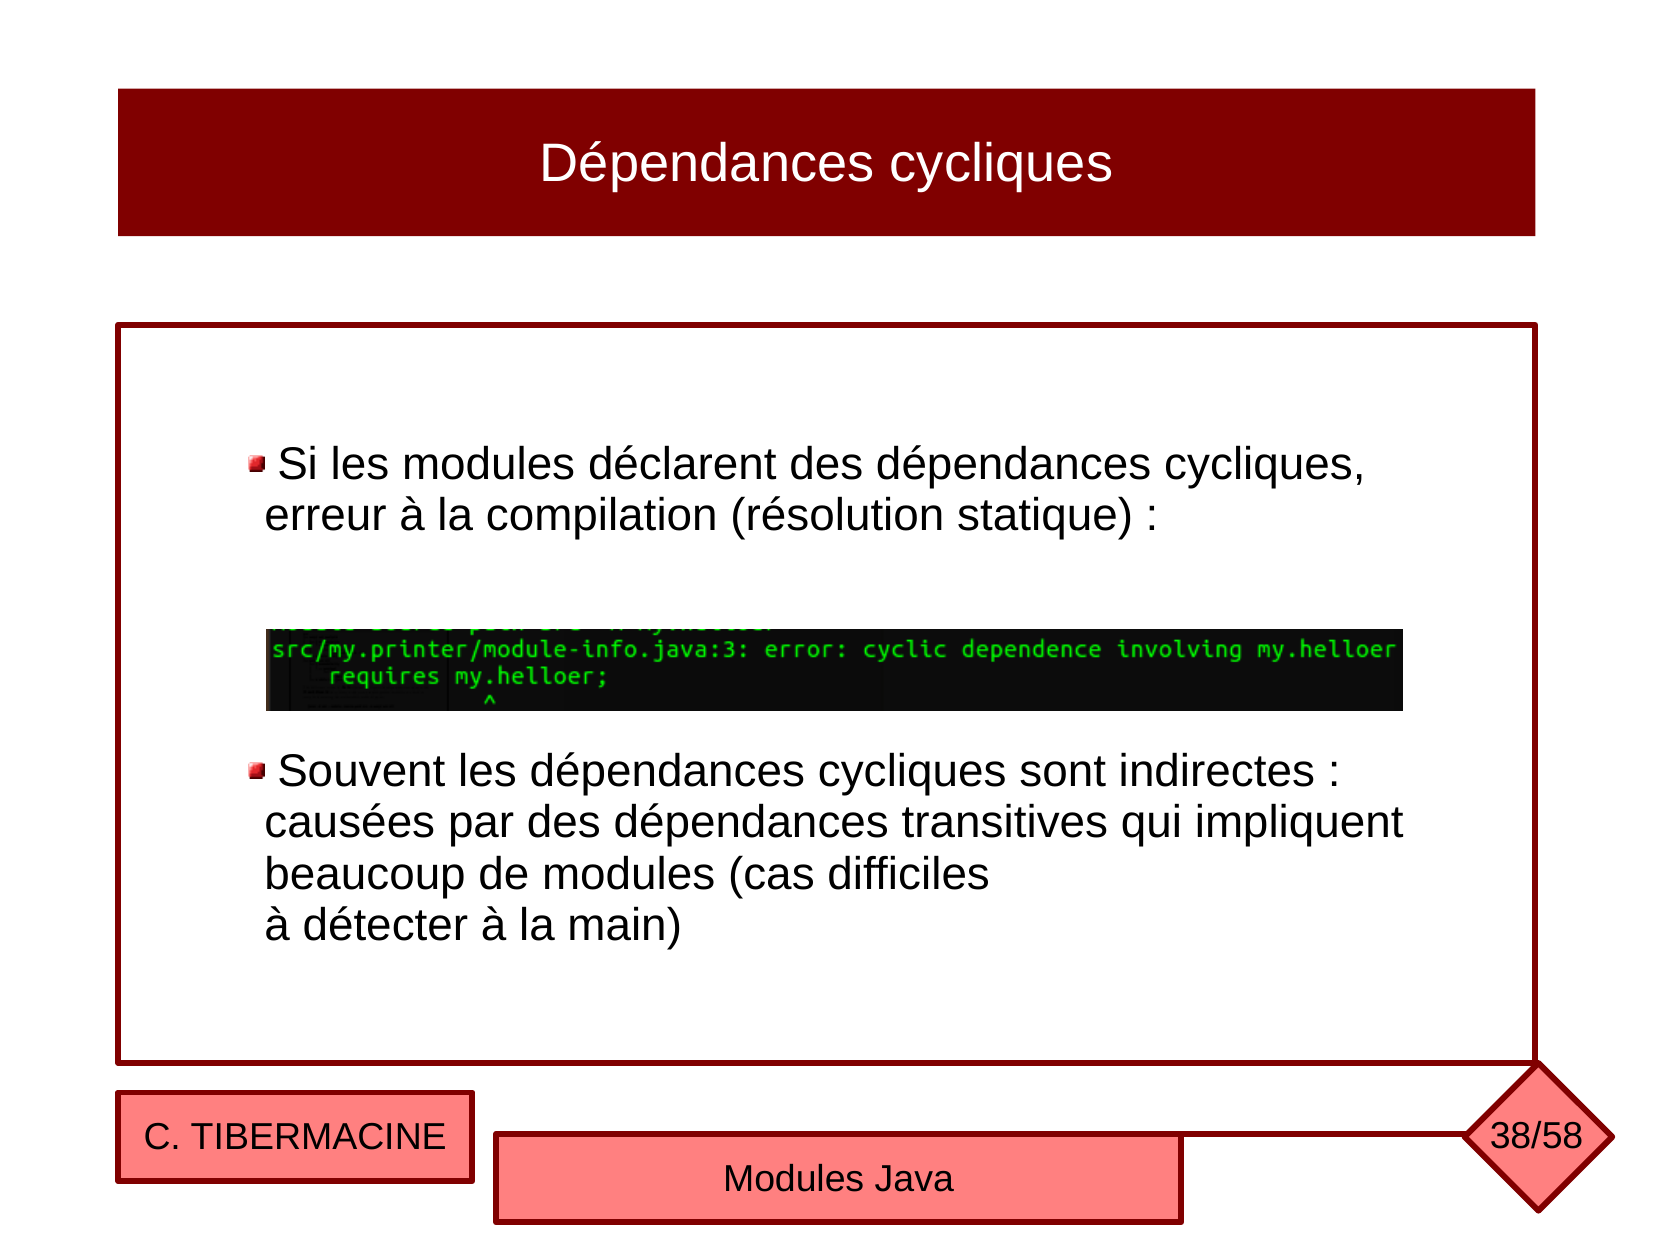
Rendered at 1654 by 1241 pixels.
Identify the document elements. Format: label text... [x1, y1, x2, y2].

text_box [1491, 1164, 1586, 1211]
text_box [1464, 1126, 1475, 1148]
text_box [1494, 1062, 1583, 1107]
picture [248, 455, 265, 472]
text_box <numéro>/58 [1475, 1107, 1654, 1164]
text_box Si les modules déclarent des dépendances cycliques, erreur à la compilation (résolution statique) : Souvent les dépendances cycliques sont indirectes : causées par des dépendances transitives qui impliquent beaucoup de modules (cas difficiles à détecter à la main) [118, 324, 1536, 1063]
text_box C. TIBERMACINE [118, 1092, 473, 1182]
picture [248, 762, 265, 779]
text_box Modules Java [496, 1133, 1182, 1223]
text_box Dépendances cycliques [118, 88, 1536, 237]
picture [266, 629, 1403, 711]
